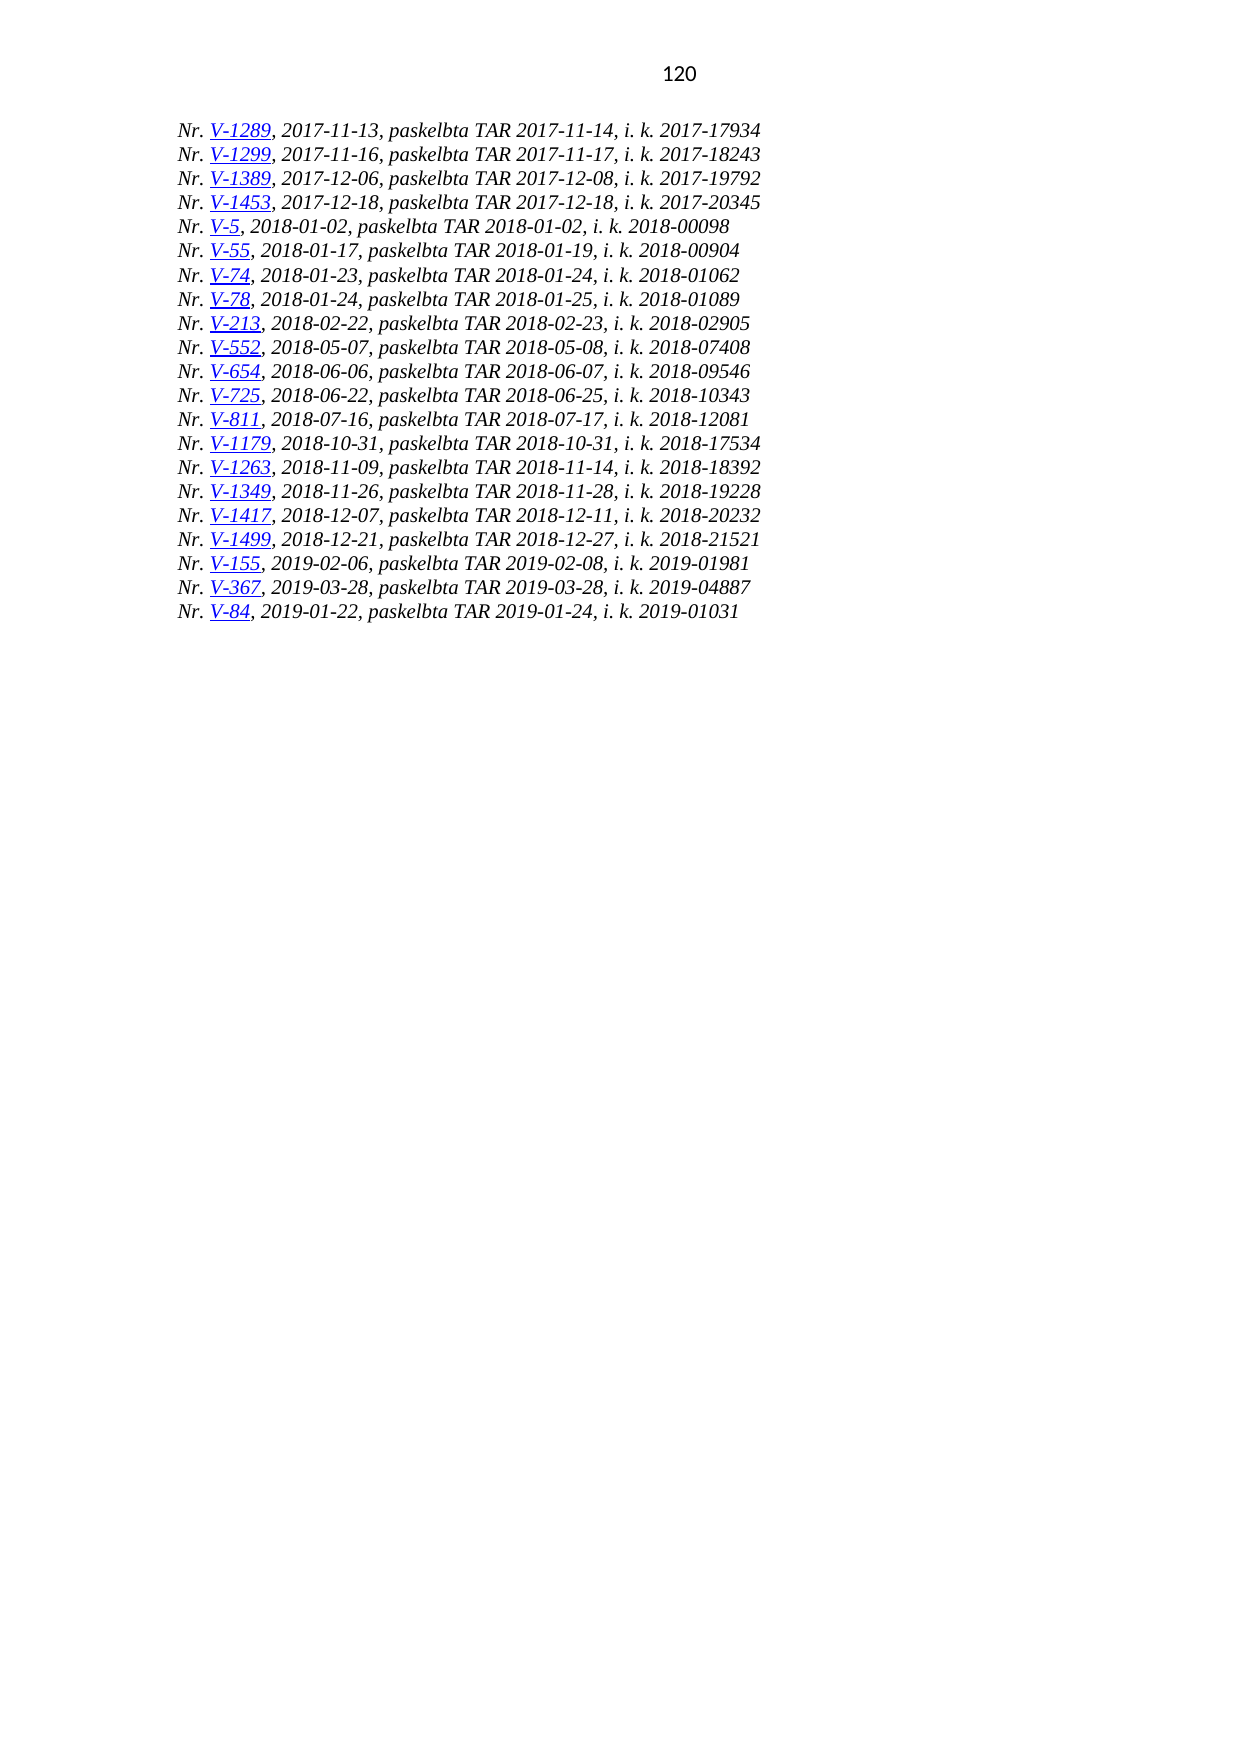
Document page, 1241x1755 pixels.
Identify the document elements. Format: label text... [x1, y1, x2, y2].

text Nr. V-1389, 2017-12-06, paskelbta TAR 2017-12-08, i. k. 2017-19792 [177, 166, 1181, 190]
text Nr. V-213, 2018-02-22, paskelbta TAR 2018-02-23, i. k. 2018-02905 [177, 311, 1181, 335]
text Nr. V-84, 2019-01-22, paskelbta TAR 2019-01-24, i. k. 2019-01031 [177, 599, 1181, 623]
text Nr. V-55, 2018-01-17, paskelbta TAR 2018-01-19, i. k. 2018-00904 [177, 238, 1181, 262]
text Nr. V-725, 2018-06-22, paskelbta TAR 2018-06-25, i. k. 2018-10343 [177, 383, 1181, 407]
text Nr. V-654, 2018-06-06, paskelbta TAR 2018-06-07, i. k. 2018-09546 [177, 359, 1181, 383]
text Nr. V-1263, 2018-11-09, paskelbta TAR 2018-11-14, i. k. 2018-18392 [177, 455, 1181, 479]
text Nr. V-1179, 2018-10-31, paskelbta TAR 2018-10-31, i. k. 2018-17534 [177, 431, 1181, 455]
text Nr. V-5, 2018-01-02, paskelbta TAR 2018-01-02, i. k. 2018-00098 [177, 214, 1181, 238]
text Nr. V-1453, 2017-12-18, paskelbta TAR 2017-12-18, i. k. 2017-20345 [177, 190, 1181, 214]
text Nr. V-1349, 2018-11-26, paskelbta TAR 2018-11-28, i. k. 2018-19228 [177, 479, 1181, 503]
text Nr. V-1499, 2018-12-21, paskelbta TAR 2018-12-27, i. k. 2018-21521 [177, 527, 1181, 551]
text Nr. V-1299, 2017-11-16, paskelbta TAR 2017-11-17, i. k. 2017-18243 [177, 142, 1181, 166]
text Nr. V-78, 2018-01-24, paskelbta TAR 2018-01-25, i. k. 2018-01089 [177, 287, 1181, 311]
text Nr. V-1289, 2017-11-13, paskelbta TAR 2017-11-14, i. k. 2017-17934 [177, 118, 1181, 142]
text Nr. V-74, 2018-01-23, paskelbta TAR 2018-01-24, i. k. 2018-01062 [177, 262, 1181, 287]
text Nr. V-367, 2019-03-28, paskelbta TAR 2019-03-28, i. k. 2019-04887 [177, 575, 1181, 599]
text Nr. V-811, 2018-07-16, paskelbta TAR 2018-07-17, i. k. 2018-12081 [177, 407, 1181, 431]
text Nr. V-1417, 2018-12-07, paskelbta TAR 2018-12-11, i. k. 2018-20232 [177, 503, 1181, 527]
text Nr. V-155, 2019-02-06, paskelbta TAR 2019-02-08, i. k. 2019-01981 [177, 551, 1181, 575]
text Nr. V-552, 2018-05-07, paskelbta TAR 2018-05-08, i. k. 2018-07408 [177, 335, 1181, 359]
